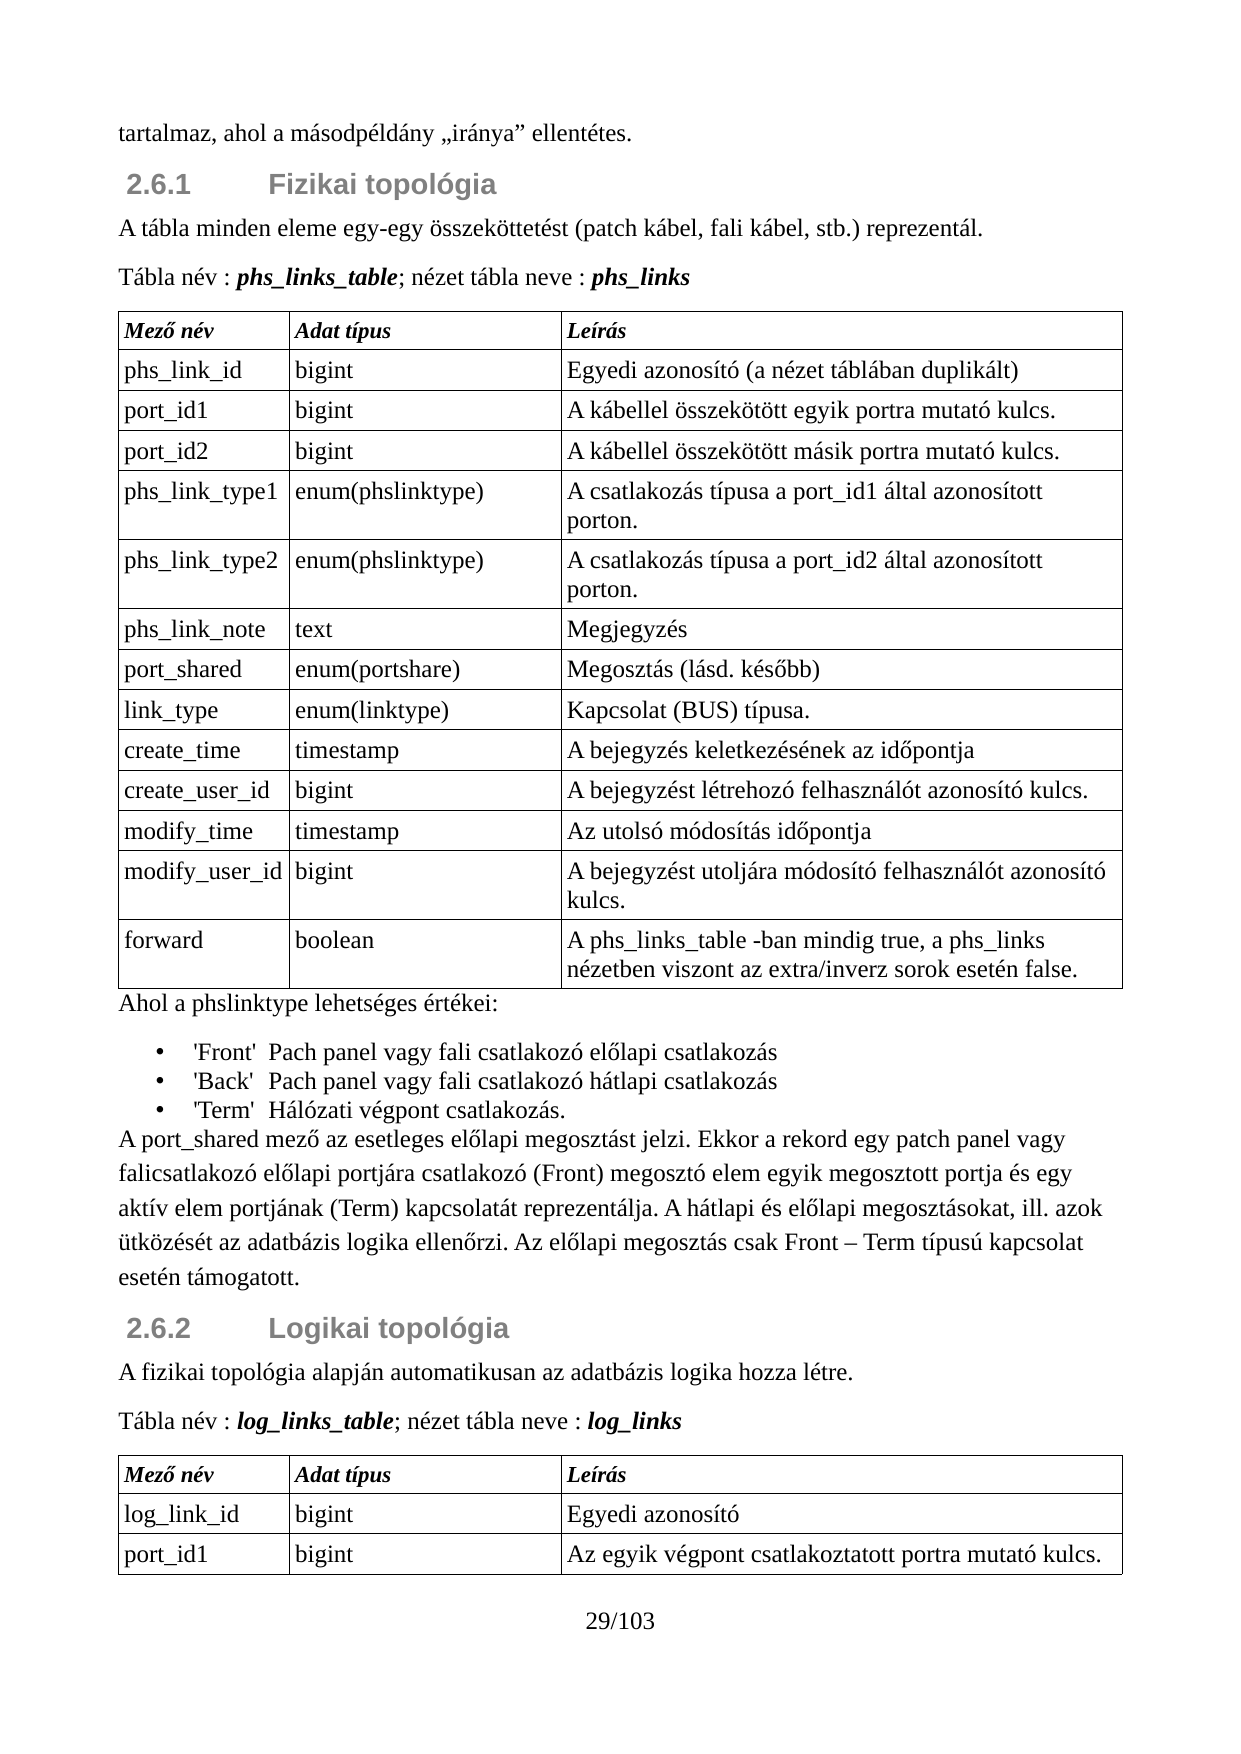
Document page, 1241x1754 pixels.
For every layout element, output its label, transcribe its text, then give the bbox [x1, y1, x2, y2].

table_cell Megjegyzés [562, 609, 1122, 649]
table_cell timestamp [290, 811, 561, 850]
table_cell A kábellel összekötött másik portra mutató kulcs. [562, 431, 1122, 470]
subtitle Logikai topológia [118, 1311, 1122, 1344]
table_cell A phs_links_table -ban mindig true, a phs_links nézetben viszont az extra/inverz sorok esetén false. [562, 920, 1122, 988]
table_cell A bejegyzés keletkezésének az időpontja [562, 730, 1122, 769]
table_cell bigint [290, 1534, 561, 1573]
table_cell modify_user_id [119, 851, 289, 919]
table_cell port_id1 [119, 391, 289, 430]
table_cell enum(linktype) [290, 690, 561, 729]
table_cell bigint [290, 350, 561, 389]
table_cell boolean [290, 920, 561, 988]
table_cell Az utolsó módosítás időpontja [562, 811, 1122, 850]
list 'Front' Pach panel vagy fali csatlakozó előlapi csatlakozás [156, 1037, 1122, 1066]
table_cell log_link_id [119, 1494, 289, 1533]
table_cell forward [119, 920, 289, 988]
table_cell bigint [290, 1494, 561, 1533]
table_cell A kábellel összekötött egyik portra mutató kulcs. [562, 391, 1122, 430]
table_cell port_shared [119, 650, 289, 689]
table_cell Egyedi azonosító (a nézet táblában duplikált) [562, 350, 1122, 389]
table_cell enum(phslinktype) [290, 540, 561, 608]
table_cell Az egyik végpont csatlakoztatott portra mutató kulcs. [562, 1534, 1122, 1573]
table_cell text [290, 609, 561, 649]
table_header Mező név [119, 1456, 289, 1493]
text Tábla név : phs_links_table; nézet tábla neve : phs_links [118, 262, 1122, 291]
table_cell phs_link_type2 [119, 540, 289, 608]
text A fizikai topológia alapján automatikusan az adatbázis logika hozza létre. [118, 1357, 1122, 1386]
text A port_shared mező az esetleges előlapi megosztást jelzi. Ekkor a rekord egy patch panel vagy falicsatlakozó előlapi portjára csatlakozó (Front) megosztó elem egyik megosztott portja és egy aktív elem portjának (Term) kapcsolatát reprezentálja. A hátlapi és előlapi megosztásokat, ill. azok ütközését az adatbázis logika ellenőrzi. Az előlapi megosztás csak Front – Term típusú kapcsolat esetén támogatott. [118, 1124, 1122, 1290]
table_cell bigint [290, 851, 561, 919]
table_cell port_id1 [119, 1534, 289, 1573]
table_cell phs_link_note [119, 609, 289, 649]
text Ahol a phslinktype lehetséges értékei: [118, 989, 1122, 1017]
list 'Back' Pach panel vagy fali csatlakozó hátlapi csatlakozás [156, 1066, 1122, 1095]
table_cell timestamp [290, 730, 561, 769]
table_cell link_type [119, 690, 289, 729]
table_cell bigint [290, 391, 561, 430]
table_cell create_user_id [119, 771, 289, 810]
table_cell A bejegyzést létrehozó felhasználót azonosító kulcs. [562, 771, 1122, 810]
table_cell phs_link_type1 [119, 471, 289, 539]
table_cell Megosztás (lásd. később) [562, 650, 1122, 689]
table_cell Egyedi azonosító [562, 1494, 1122, 1533]
table_cell enum(portshare) [290, 650, 561, 689]
table_cell create_time [119, 730, 289, 769]
table_cell port_id2 [119, 431, 289, 470]
table_cell A csatlakozás típusa a port_id1 által azonosított porton. [562, 471, 1122, 539]
text tartalmaz, ahol a másodpéldány „iránya” ellentétes. [118, 118, 1122, 147]
list 'Term' Hálózati végpont csatlakozás. [156, 1095, 1122, 1124]
table_header Leírás [562, 1456, 1122, 1493]
text A tábla minden eleme egy-egy összeköttetést (patch kábel, fali kábel, stb.) reprezentál. [118, 213, 1122, 242]
subtitle Fizikai topológia [118, 167, 1122, 201]
table_cell phs_link_id [119, 350, 289, 389]
table_cell A csatlakozás típusa a port_id2 által azonosított porton. [562, 540, 1122, 608]
table_cell bigint [290, 771, 561, 810]
table_header Adat típus [290, 312, 561, 349]
table_cell enum(phslinktype) [290, 471, 561, 539]
table_cell bigint [290, 431, 561, 470]
table_header Adat típus [290, 1456, 561, 1493]
table_header Leírás [562, 312, 1122, 349]
table_cell A bejegyzést utoljára módosító felhasználót azonosító kulcs. [562, 851, 1122, 919]
table_cell Kapcsolat (BUS) típusa. [562, 690, 1122, 729]
text Tábla név : log_links_table; nézet tábla neve : log_links [118, 1406, 1122, 1434]
table_header Mező név [119, 312, 289, 349]
table_cell modify_time [119, 811, 289, 850]
